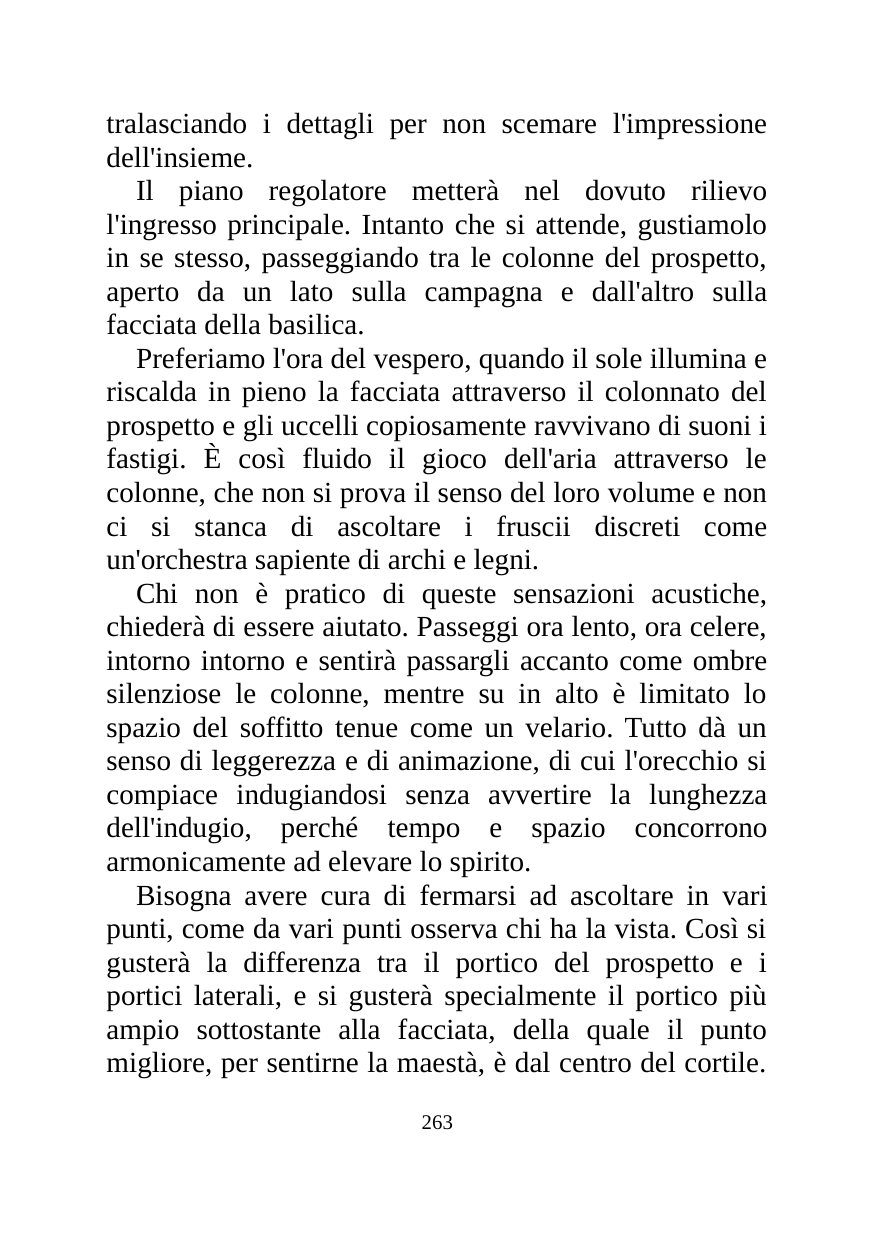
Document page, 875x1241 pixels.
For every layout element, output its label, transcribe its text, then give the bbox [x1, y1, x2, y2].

text Preferiamo l'ora del vespero, quando il sole illumina e riscalda in pieno la facciata attraverso il colonnato del prospetto e gli uccelli copiosamente ravvivano di suoni i fastigi. È così fluido il gioco dell'aria attraverso le colonne, che non si prova il senso del loro volume e non ci si stanca di ascoltare i fruscii discreti come un'orchestra sapiente di archi e legni. [106, 341, 768, 576]
text Il piano regolatore metterà nel dovuto rilievo l'ingresso principale. Intanto che si attende, gustiamolo in se stesso, passeggiando tra le colonne del prospetto, aperto da un lato sulla campagna e dall'altro sulla facciata della basilica. [106, 173, 768, 341]
text Bisogna avere cura di fermarsi ad ascoltare in vari punti, come da vari punti osserva chi ha la vista. Così si gusterà la differenza tra il portico del prospetto e i portici laterali, e si gusterà specialmente il portico più ampio sottostante alla facciata, della quale il punto migliore, per sentirne la maestà, è dal centro del cortile. [106, 878, 768, 1079]
text Chi non è pratico di queste sensazioni acustiche, chiederà di essere aiutato. Passeggi ora lento, ora celere, intorno intorno e sentirà passargli accanto come ombre silenziose le colonne, mentre su in alto è limitato lo spazio del soffitto tenue come un velario. Tutto dà un senso di leggerezza e di animazione, di cui l'orecchio si compiace indugiandosi senza avvertire la lunghezza dell'indugio, perché tempo e spazio concorrono armonicamente ad elevare lo spirito. [106, 576, 768, 878]
text tralasciando i dettagli per non scemare l'impressione dell'insieme. [106, 106, 768, 173]
